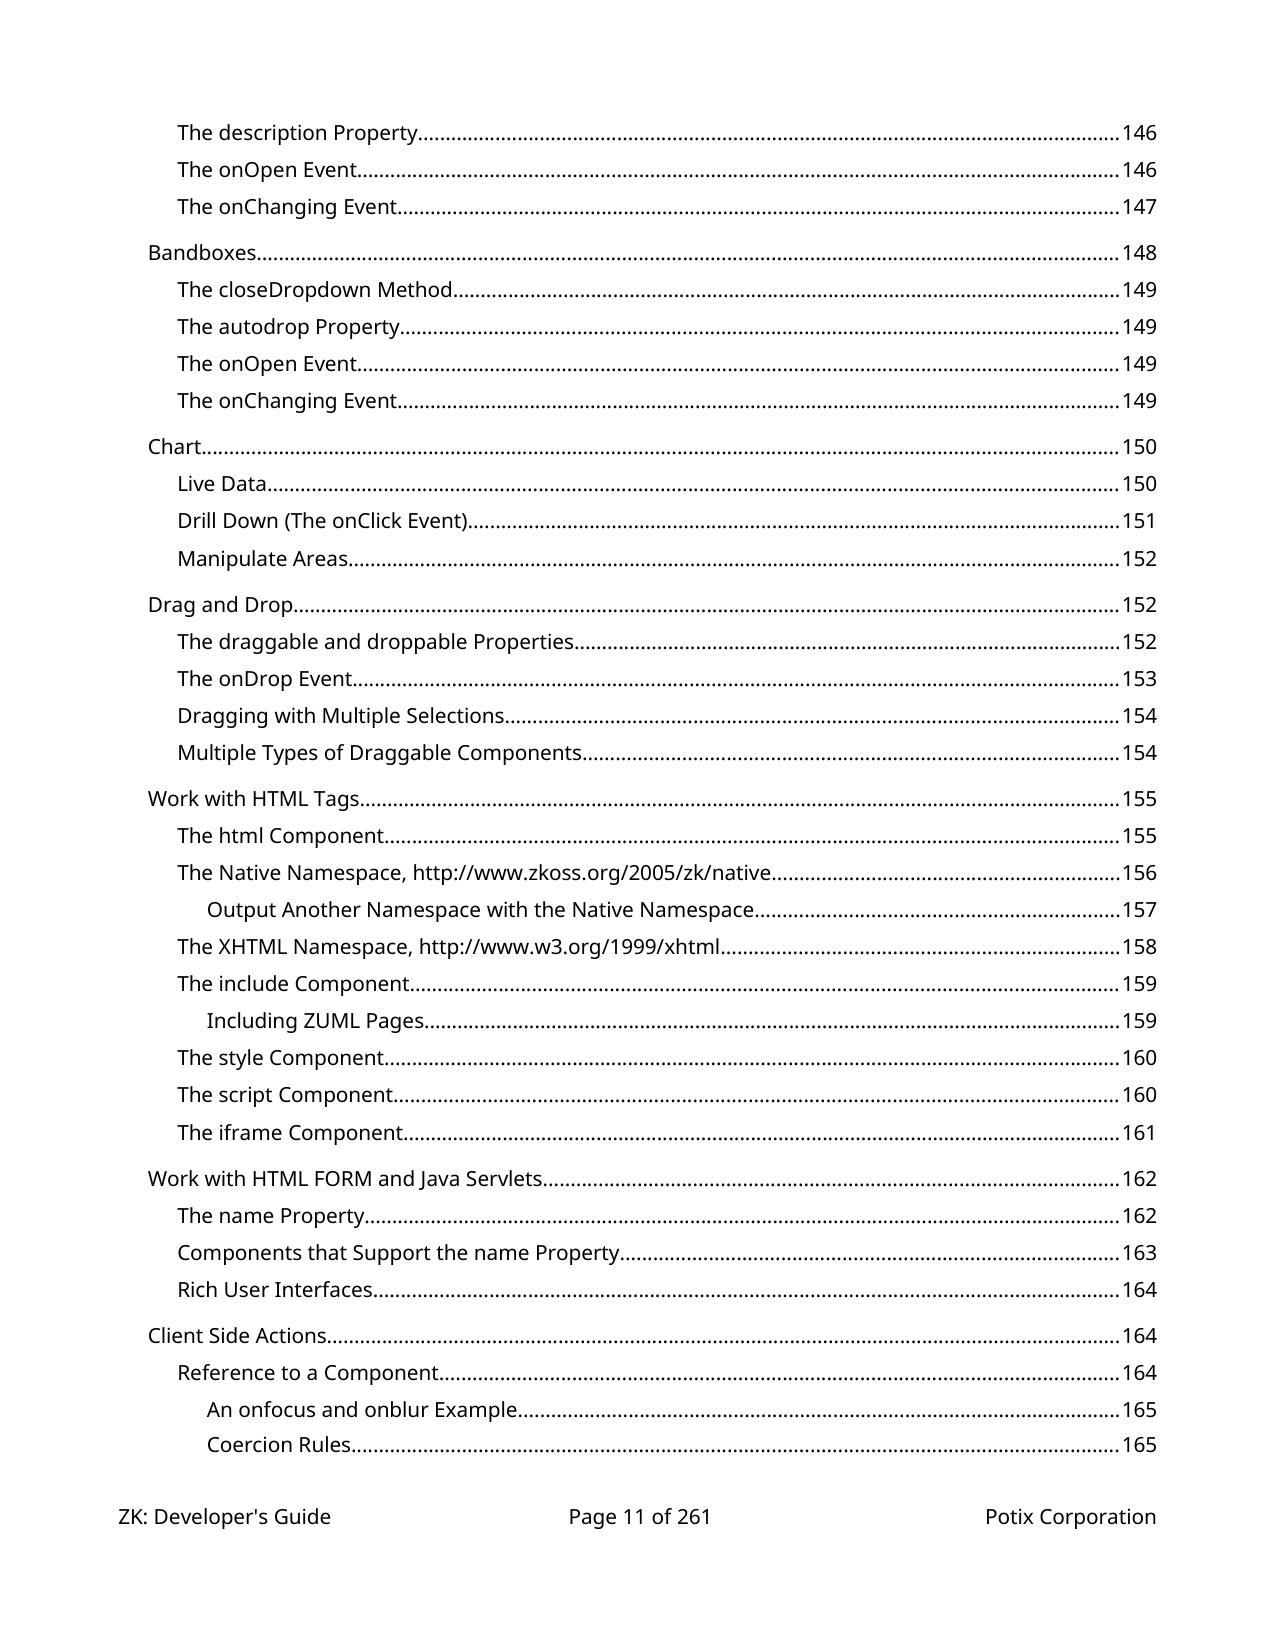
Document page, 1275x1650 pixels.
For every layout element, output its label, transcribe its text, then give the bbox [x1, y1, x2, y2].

text The closeDropdown Method 149 [177, 275, 1157, 303]
text Including ZUML Pages 159 [207, 1006, 1157, 1035]
text The iframe Component 161 [177, 1118, 1157, 1146]
text Coercion Rules 165 [207, 1430, 1157, 1458]
text The Native Namespace, http://www.zkoss.org/2005/zk/native 156 [177, 858, 1157, 886]
text Live Data 150 [177, 469, 1157, 498]
text Client Side Actions 164 [148, 1321, 1157, 1349]
text Manipulate Areas 152 [177, 544, 1157, 572]
text Output Another Namespace with the Native Namespace 157 [207, 895, 1157, 923]
text The script Component 160 [177, 1081, 1157, 1109]
text The style Component 160 [177, 1043, 1157, 1072]
text The html Component 155 [177, 821, 1157, 849]
text The name Property 162 [177, 1201, 1157, 1229]
text Chart 150 [148, 432, 1157, 461]
text The onChanging Event 147 [177, 192, 1157, 221]
text An onfocus and onblur Example 165 [207, 1395, 1157, 1423]
text Components that Support the name Property 163 [177, 1238, 1157, 1266]
text The onDrop Event 153 [177, 664, 1157, 692]
text The description Property 146 [177, 118, 1157, 146]
text The XHTML Namespace, http://www.w3.org/1999/xhtml 158 [177, 932, 1157, 961]
text The draggable and droppable Properties 152 [177, 627, 1157, 655]
text The autodrop Property 149 [177, 312, 1157, 341]
text Work with HTML FORM and Java Servlets 162 [148, 1164, 1157, 1192]
text Drill Down (The onClick Event) 151 [177, 507, 1157, 535]
text The include Component 159 [177, 969, 1157, 998]
text Dragging with Multiple Selections 154 [177, 701, 1157, 729]
text The onChanging Event 149 [177, 387, 1157, 415]
text Bandboxes 148 [148, 238, 1157, 266]
text Rich User Interfaces 164 [177, 1275, 1157, 1303]
text Drag and Drop 152 [148, 590, 1157, 618]
text Work with HTML Tags 155 [148, 784, 1157, 812]
text Multiple Types of Draggable Components 154 [177, 738, 1157, 766]
text Reference to a Component 164 [177, 1358, 1157, 1386]
text The onOpen Event 149 [177, 349, 1157, 378]
text The onOpen Event 146 [177, 155, 1157, 183]
